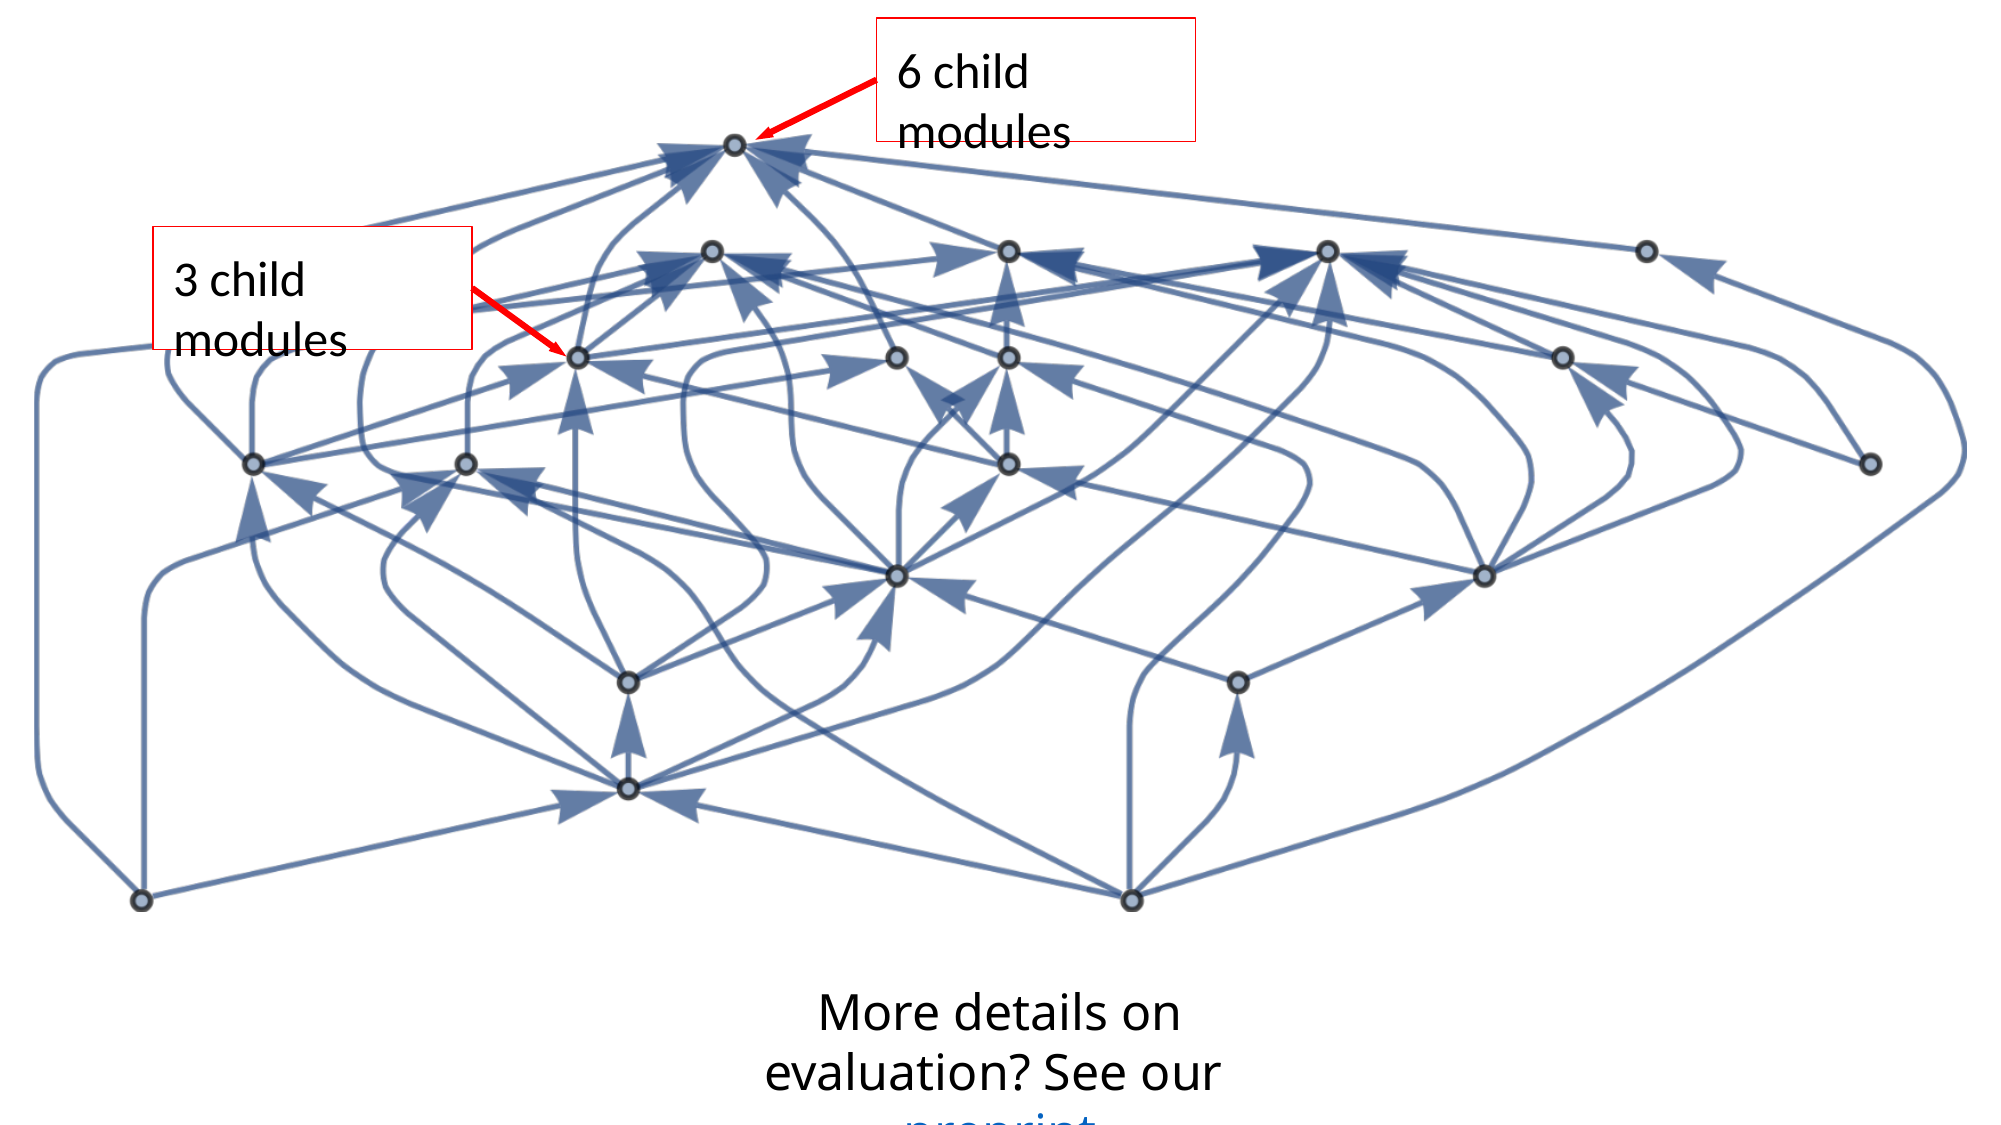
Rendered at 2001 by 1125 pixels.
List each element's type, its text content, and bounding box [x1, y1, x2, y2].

text_box More details on evaluation? See our preprint [737, 960, 1263, 1125]
picture [33, 133, 1967, 912]
text_box 6 child modules [876, 18, 1196, 142]
text_box 3 child modules [153, 226, 473, 350]
